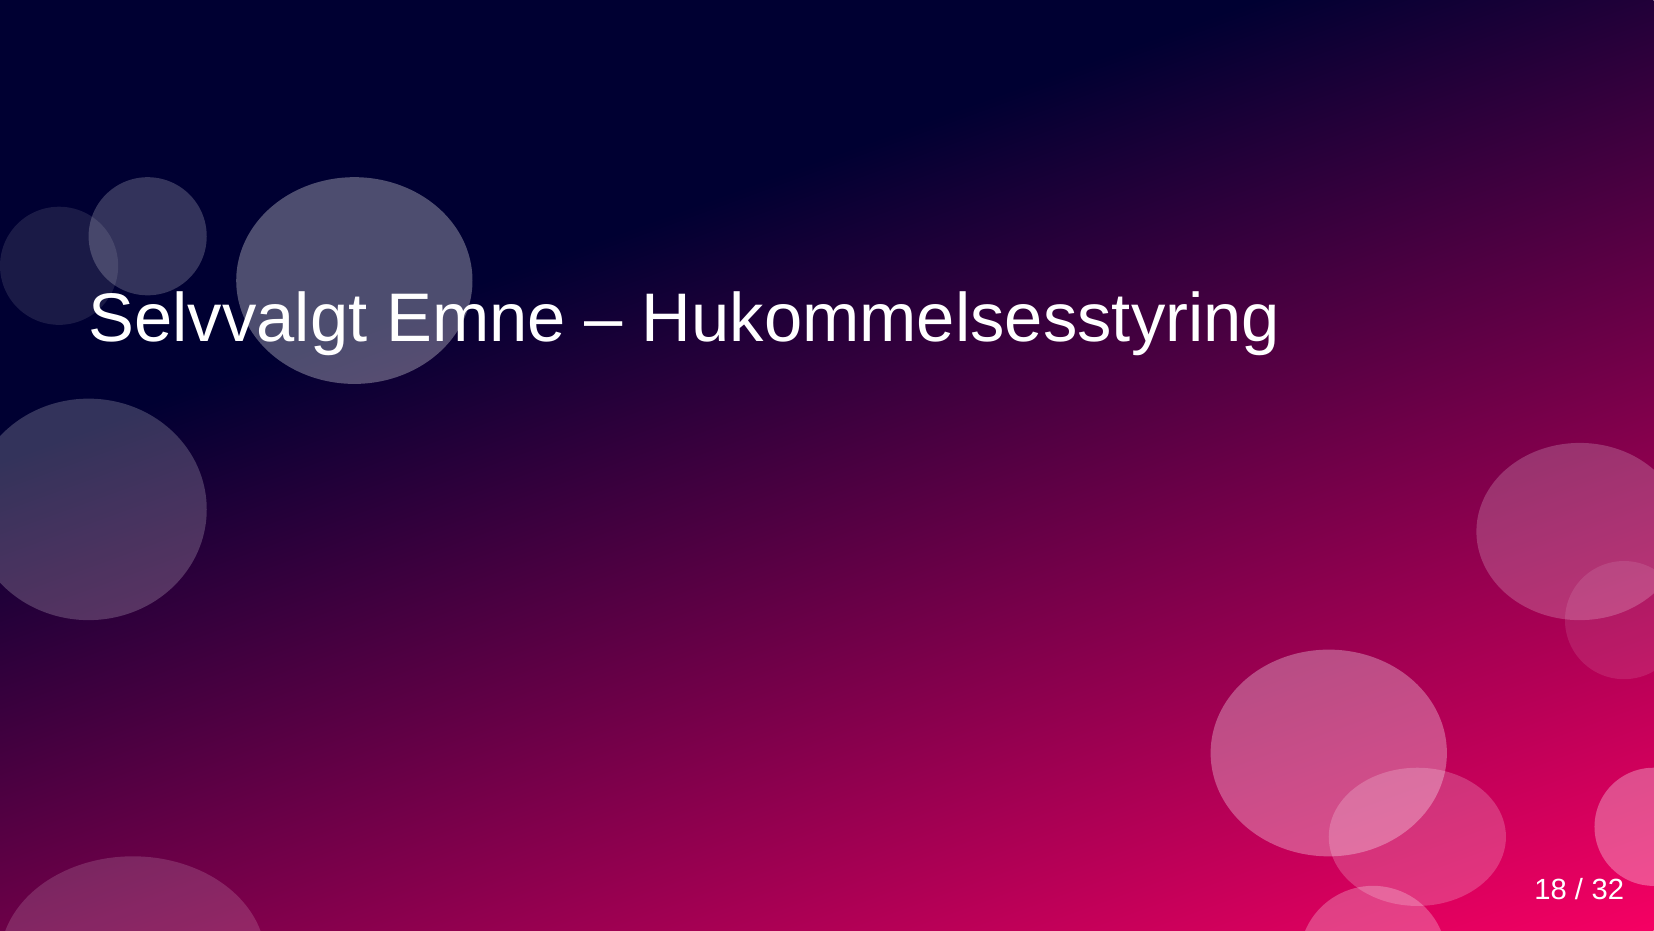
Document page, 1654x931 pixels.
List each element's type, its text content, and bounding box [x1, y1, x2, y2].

title Selvvalgt Emne – Hukommelsesstyring [88, 236, 1565, 399]
